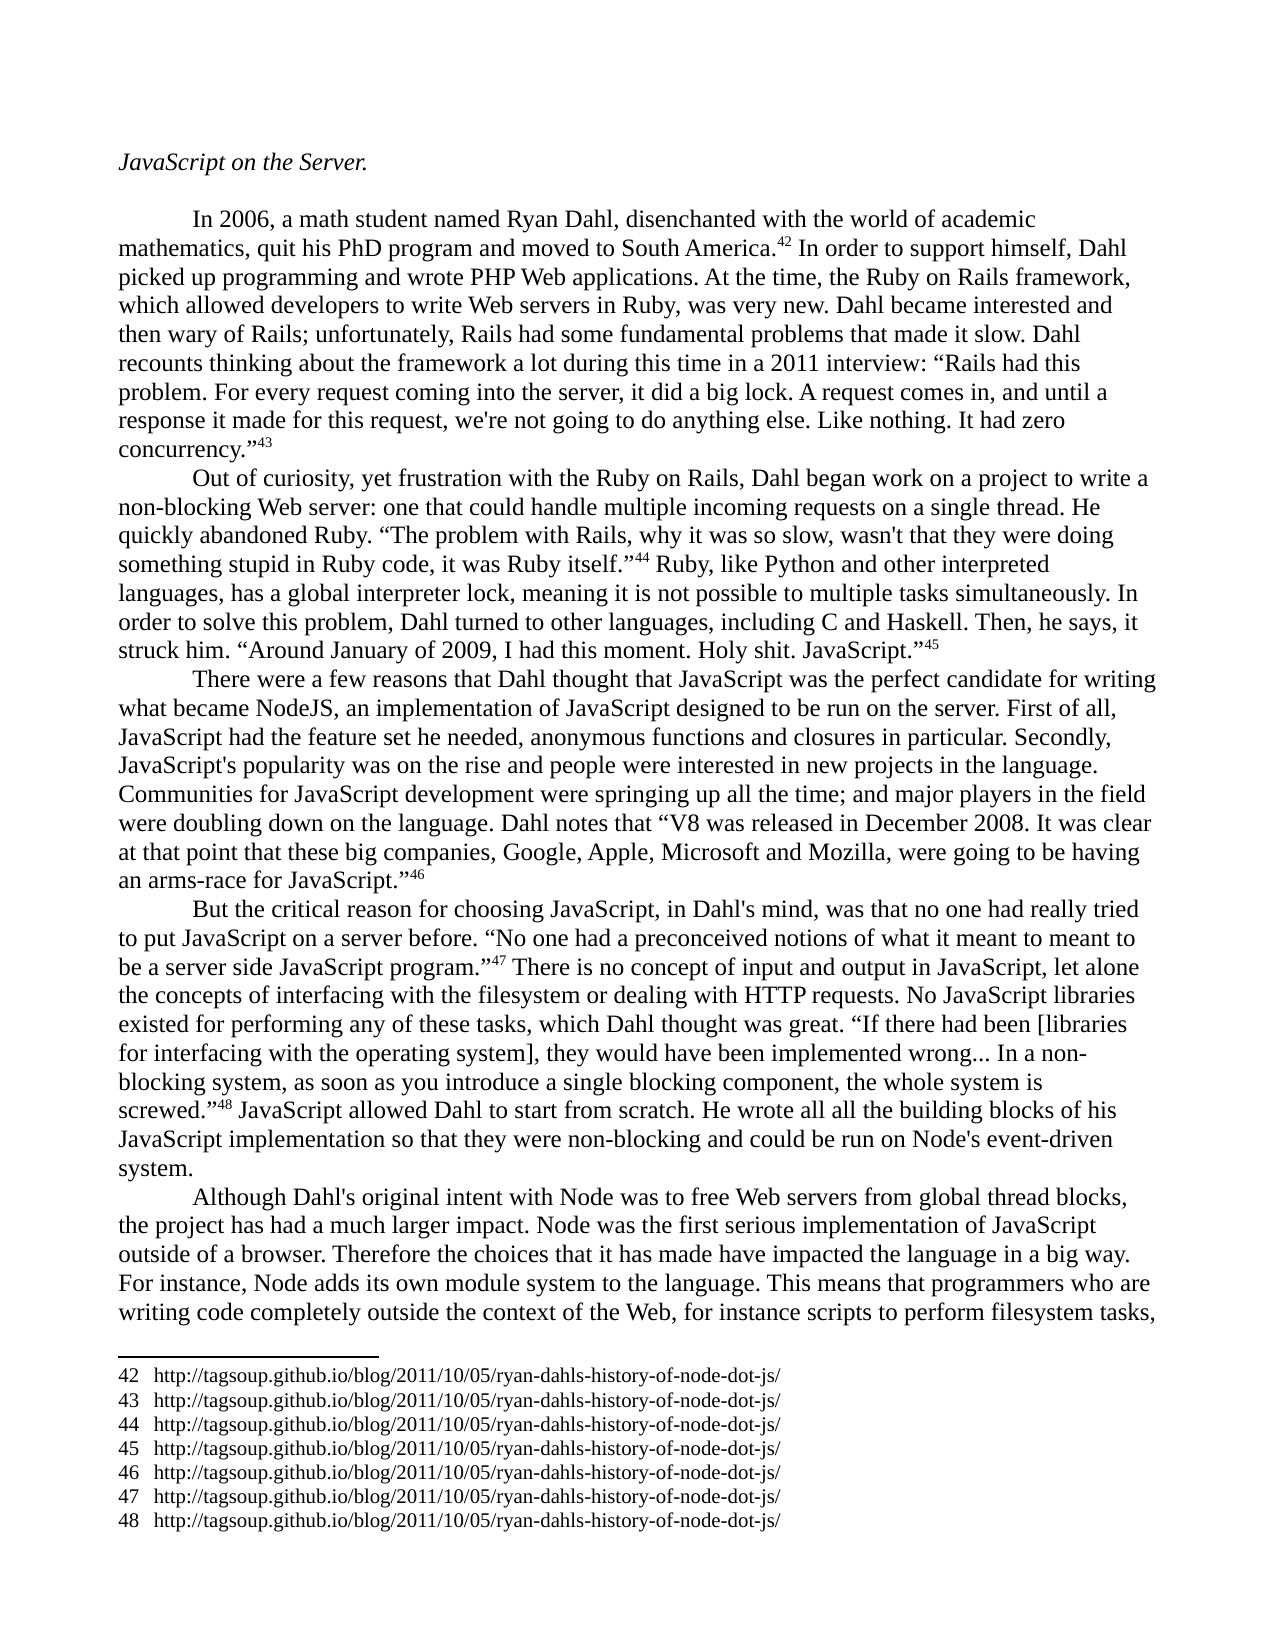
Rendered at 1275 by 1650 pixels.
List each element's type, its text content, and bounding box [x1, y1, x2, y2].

text http://tagsoup.github.io/blog/2011/10/05/ryan-dahls-history-of-node-dot-js/ [118, 1436, 1157, 1460]
text But the critical reason for choosing JavaScript, in Dahl's mind, was that no one had really tried to put JavaScript on a server before. “No one had a preconceived notions of what it meant to meant to be a server side JavaScript program.” There is no concept of input and output in JavaScript, let alone the concepts of interfacing with the filesystem or dealing with HTTP requests. No JavaScript libraries existed for performing any of these tasks, which Dahl thought was great. “If there had been [libraries for interfacing with the operating system], they would have been implemented wrong... In a non-blocking system, as soon as you introduce a single blocking component, the whole system is screwed.” JavaScript allowed Dahl to start from scratch. He wrote all all the building blocks of his JavaScript implementation so that they were non-blocking and could be run on Node's event-driven system. [118, 894, 1157, 1182]
text http://tagsoup.github.io/blog/2011/10/05/ryan-dahls-history-of-node-dot-js/ [118, 1387, 1157, 1412]
text Out of curiosity, yet frustration with the Ruby on Rails, Dahl began work on a project to write a non-blocking Web server: one that could handle multiple incoming requests on a single thread. He quickly abandoned Ruby. “The problem with Rails, why it was so slow, wasn't that they were doing something stupid in Ruby code, it was Ruby itself.” Ruby, like Python and other interpreted languages, has a global interpreter lock, meaning it is not possible to multiple tasks simultaneously. In order to solve this problem, Dahl turned to other languages, including C and Haskell. Then, he says, it struck him. “Around January of 2009, I had this moment. Holy shit. JavaScript.” [118, 463, 1157, 664]
text http://tagsoup.github.io/blog/2011/10/05/ryan-dahls-history-of-node-dot-js/ [118, 1412, 1157, 1436]
text JavaScript on the Server. [118, 147, 1157, 176]
text http://tagsoup.github.io/blog/2011/10/05/ryan-dahls-history-of-node-dot-js/ [118, 1460, 1157, 1484]
text http://tagsoup.github.io/blog/2011/10/05/ryan-dahls-history-of-node-dot-js/ [118, 1508, 1157, 1532]
text http://tagsoup.github.io/blog/2011/10/05/ryan-dahls-history-of-node-dot-js/ [118, 1484, 1157, 1508]
text http://tagsoup.github.io/blog/2011/10/05/ryan-dahls-history-of-node-dot-js/ [118, 1363, 1157, 1387]
text There were a few reasons that Dahl thought that JavaScript was the perfect candidate for writing what became NodeJS, an implementation of JavaScript designed to be run on the server. First of all, JavaScript had the feature set he needed, anonymous functions and closures in particular. Secondly, JavaScript's popularity was on the rise and people were interested in new projects in the language. Communities for JavaScript development were springing up all the time; and major players in the field were doubling down on the language. Dahl notes that “V8 was released in December 2008. It was clear at that point that these big companies, Google, Apple, Microsoft and Mozilla, were going to be having an arms-race for JavaScript.” [118, 664, 1157, 894]
text Although Dahl's original intent with Node was to free Web servers from global thread blocks, the project has had a much larger impact. Node was the first serious implementation of JavaScript outside of a browser. Therefore the choices that it has made have impacted the language in a big way. For instance, Node adds its own module system to the language. This means that programmers who are writing code completely outside the context of the Web, for instance scripts to perform filesystem tasks, [118, 1182, 1157, 1326]
text In 2006, a math student named Ryan Dahl, disenchanted with the world of academic mathematics, quit his PhD program and moved to South America. In order to support himself, Dahl picked up programming and wrote PHP Web applications. At the time, the Ruby on Rails framework, which allowed developers to write Web servers in Ruby, was very new. Dahl became interested and then wary of Rails; unfortunately, Rails had some fundamental problems that made it slow. Dahl recounts thinking about the framework a lot during this time in a 2011 interview: “Rails had this problem. For every request coming into the server, it did a big lock. A request comes in, and until a response it made for this request, we're not going to do anything else. Like nothing. It had zero concurrency.” [118, 204, 1157, 463]
